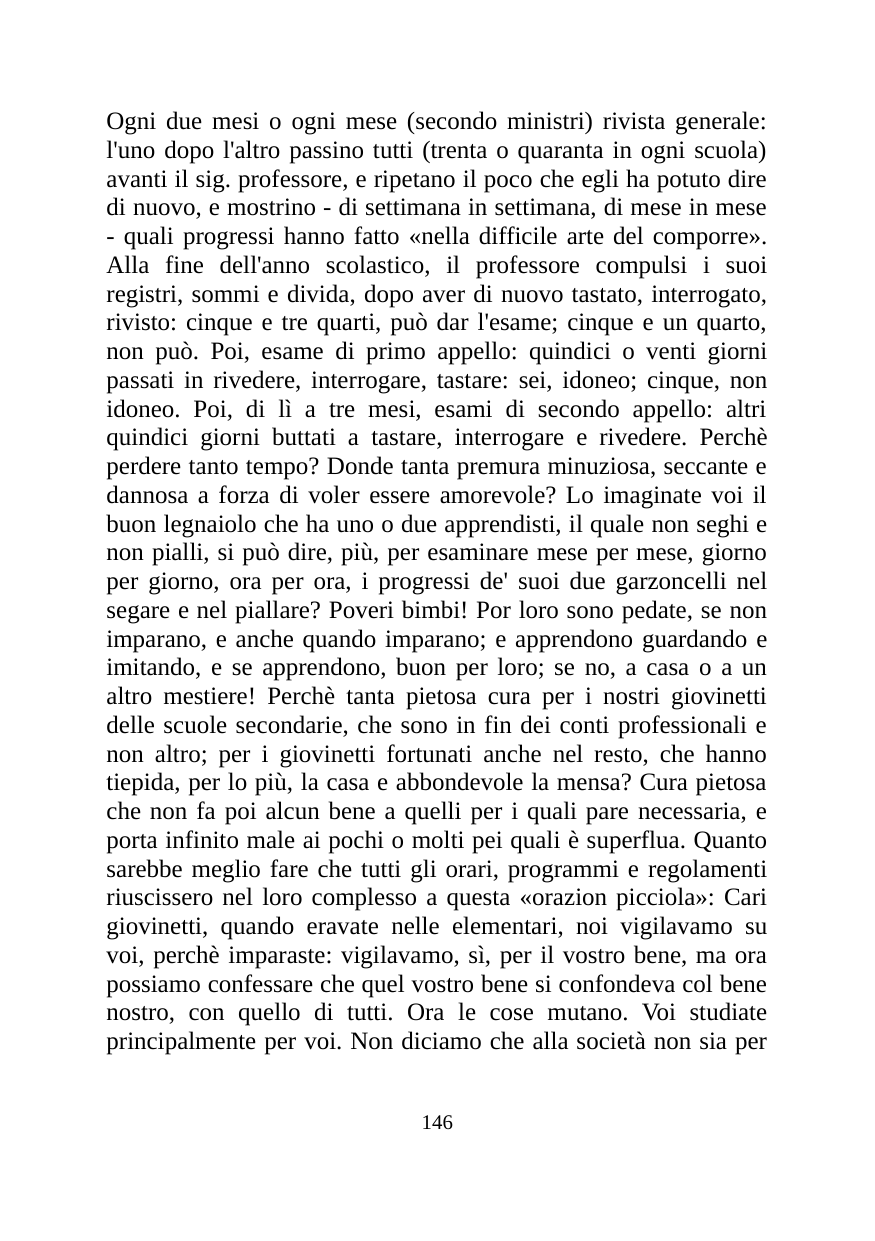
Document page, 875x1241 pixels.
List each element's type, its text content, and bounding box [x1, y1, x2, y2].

text Ogni due mesi o ogni mese (secondo ministri) rivista generale: l'uno dopo l'altro passino tutti (trenta o quaranta in ogni scuola) avanti il sig. professore, e ripetano il poco che egli ha potuto dire di nuovo, e mostrino - di settimana in settimana, di mese in mese - quali progressi hanno fatto «nella difficile arte del comporre». Alla fine dell'anno scolastico, il professore compulsi i suoi registri, sommi e divida, dopo aver di nuovo tastato, interrogato, rivisto: cinque e tre quarti, può dar l'esame; cinque e un quarto, non può. Poi, esame di primo appello: quindici o venti giorni passati in rivedere, interrogare, tastare: sei, idoneo; cinque, non idoneo. Poi, di lì a tre mesi, esami di secondo appello: altri quindici giorni buttati a tastare, interrogare e rivedere. Perchè perdere tanto tempo? Donde tanta premura minuziosa, seccante e dannosa a forza di voler essere amorevole? Lo imaginate voi il buon legnaiolo che ha uno o due apprendisti, il quale non seghi e non pialli, si può dire, più, per esaminare mese per mese, giorno per giorno, ora per ora, i progressi de' suoi due garzoncelli nel segare e nel piallare? Poveri bimbi! Por loro sono pedate, se non imparano, e anche quando imparano; e apprendono guardando e imitando, e se apprendono, buon per loro; se no, a casa o a un altro mestiere! Perchè tanta pietosa cura per i nostri giovinetti delle scuole secondarie, che sono in fin dei conti professionali e non altro; per i giovinetti fortunati anche nel resto, che hanno tiepida, per lo più, la casa e abbondevole la mensa? Cura pietosa che non fa poi alcun bene a quelli per i quali pare necessaria, e porta infinito male ai pochi o molti pei quali è superflua. Quanto sarebbe meglio fare che tutti gli orari, programmi e regolamenti riuscissero nel loro complesso a questa «orazion picciola»: Cari giovinetti, quando eravate nelle elementari, noi vigilavamo su voi, perchè imparaste: vigilavamo, sì, per il vostro bene, ma ora possiamo confessare che quel vostro bene si confondeva col bene nostro, con quello di tutti. Ora le cose mutano. Voi studiate principalmente per voi. Non diciamo che alla società non sia per [106, 106, 768, 1055]
